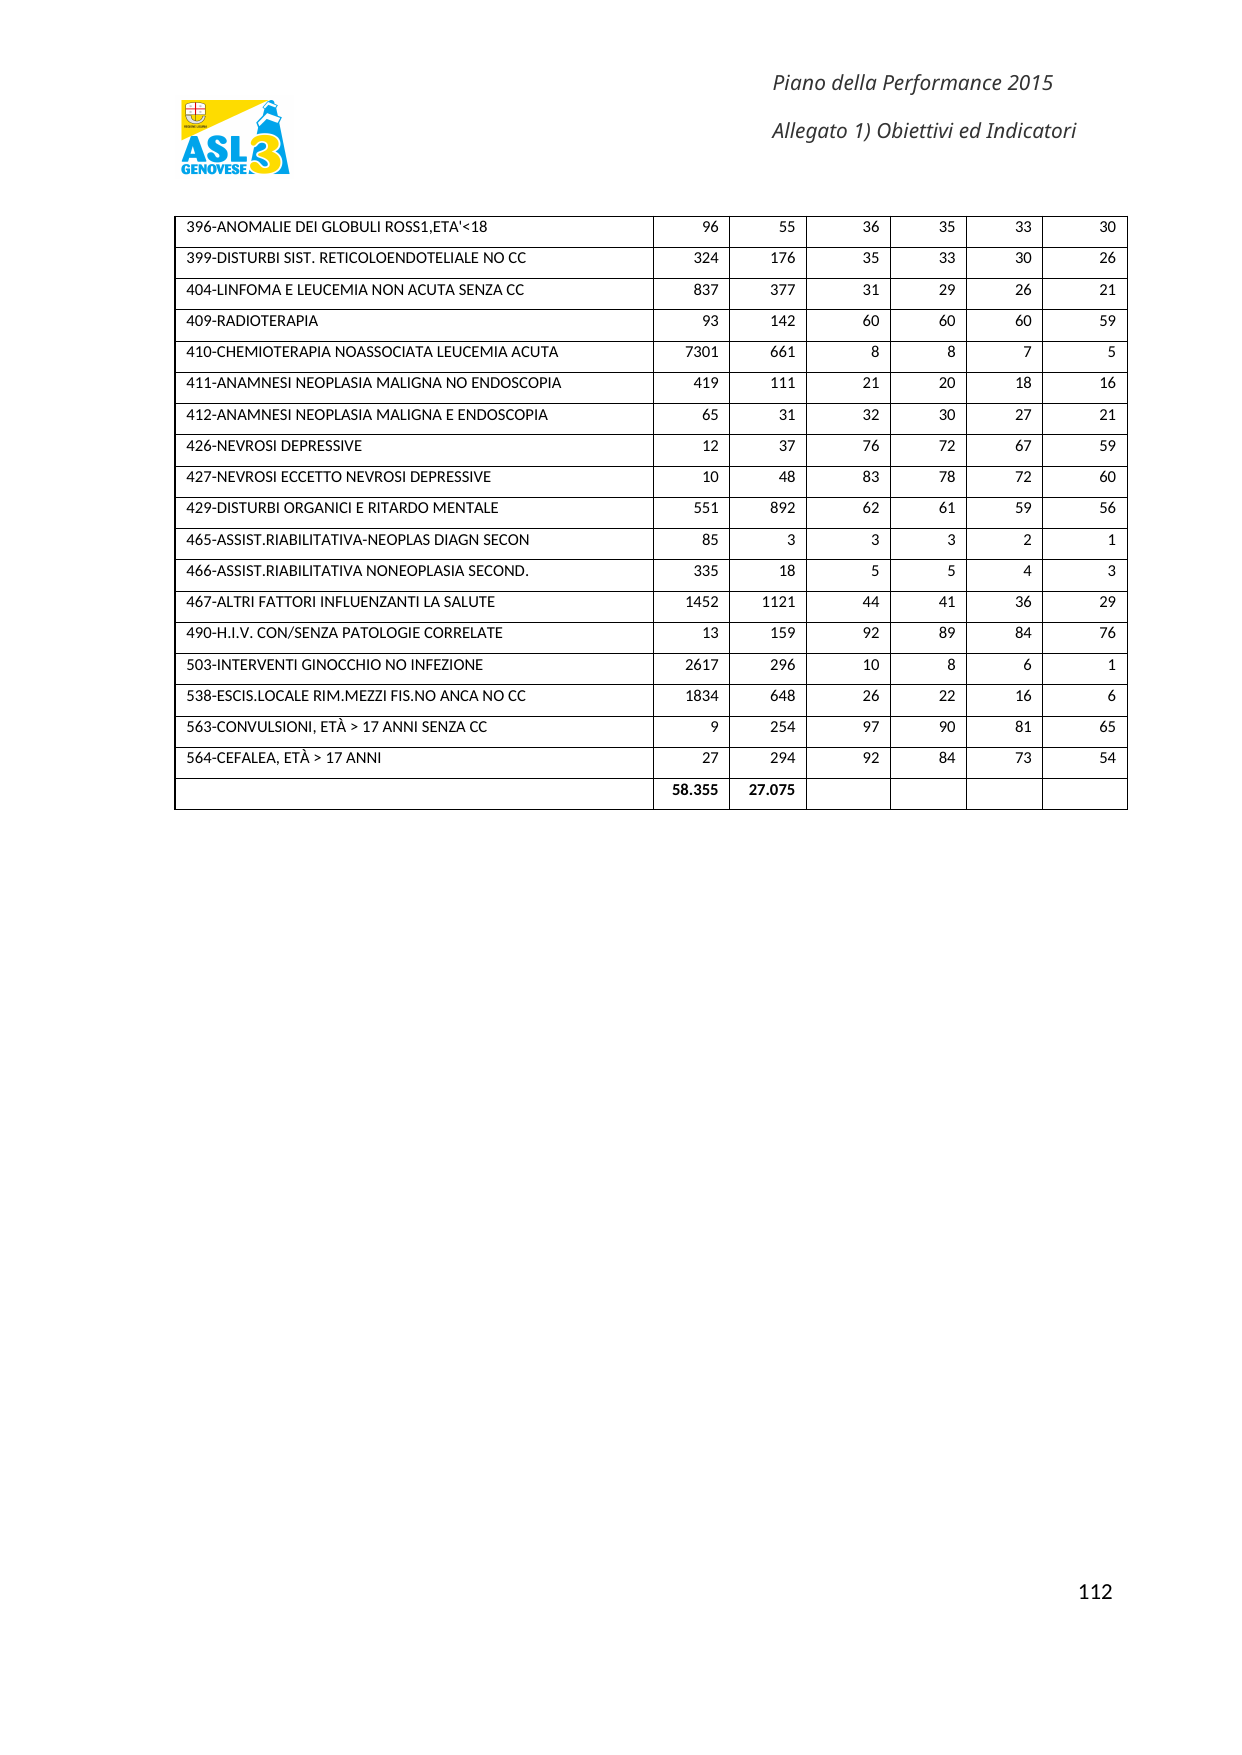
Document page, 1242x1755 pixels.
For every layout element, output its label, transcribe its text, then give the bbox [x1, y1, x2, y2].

table_cell 503-INTERVENTI GINOCCHIO NO INFEZIONE [176, 654, 653, 684]
table_cell 20 [891, 373, 966, 403]
table_cell 335 [654, 560, 729, 591]
table_cell [807, 779, 890, 809]
table_cell 13 [654, 623, 729, 653]
table_cell 61 [891, 498, 966, 528]
table_cell 8 [891, 342, 966, 372]
table_cell 36 [807, 217, 890, 247]
table_cell 92 [807, 748, 890, 778]
table_cell 426-NEVROSI DEPRESSIVE [176, 435, 653, 466]
table_cell 465-ASSIST.RIABILITATIVA-NEOPLAS DIAGN SECON [176, 529, 653, 559]
table_cell 5 [807, 560, 890, 591]
table_cell 97 [807, 717, 890, 747]
table_cell 7 [967, 342, 1042, 372]
table_cell 93 [654, 310, 729, 341]
table_cell 35 [891, 217, 966, 247]
table_cell 33 [891, 248, 966, 278]
table_cell 466-ASSIST.RIABILITATIVA NONEOPLASIA SECOND. [176, 560, 653, 591]
table_cell 81 [967, 717, 1042, 747]
table_cell 48 [730, 467, 806, 497]
table_cell 411-ANAMNESI NEOPLASIA MALIGNA NO ENDOSCOPIA [176, 373, 653, 403]
table_cell 65 [654, 404, 729, 434]
table_cell 1 [1043, 654, 1127, 684]
table_cell 8 [807, 342, 890, 372]
table_cell 60 [1043, 467, 1127, 497]
table_cell 7301 [654, 342, 729, 372]
table_cell 85 [654, 529, 729, 559]
table_cell 5 [1043, 342, 1127, 372]
table_cell 176 [730, 248, 806, 278]
table_cell 538-ESCIS.LOCALE RIM.MEZZI FIS.NO ANCA NO CC [176, 685, 653, 716]
table_cell 4 [967, 560, 1042, 591]
table_cell 96 [654, 217, 729, 247]
table_cell 44 [807, 592, 890, 622]
table_cell 1121 [730, 592, 806, 622]
table_cell 60 [967, 310, 1042, 341]
table_cell 661 [730, 342, 806, 372]
table_cell 648 [730, 685, 806, 716]
table_cell 467-ALTRI FATTORI INFLUENZANTI LA SALUTE [176, 592, 653, 622]
table_cell 92 [807, 623, 890, 653]
table_cell 419 [654, 373, 729, 403]
table_cell 551 [654, 498, 729, 528]
table_cell 54 [1043, 748, 1127, 778]
table_cell 1834 [654, 685, 729, 716]
table_cell 429-DISTURBI ORGANICI E RITARDO MENTALE [176, 498, 653, 528]
table_cell 72 [891, 435, 966, 466]
table_cell 8 [891, 654, 966, 684]
table_cell 31 [807, 279, 890, 309]
table_cell 396-ANOMALIE DEI GLOBULI ROSS1,ETA'<18 [176, 217, 653, 247]
table_cell 59 [967, 498, 1042, 528]
table_cell 27.075 [730, 779, 806, 809]
table_cell 55 [730, 217, 806, 247]
table_cell 21 [807, 373, 890, 403]
table_cell 3 [891, 529, 966, 559]
table_cell 37 [730, 435, 806, 466]
table_cell 3 [807, 529, 890, 559]
table_cell 27 [967, 404, 1042, 434]
table_cell 490-H.I.V. CON/SENZA PATOLOGIE CORRELATE [176, 623, 653, 653]
table_cell 10 [654, 467, 729, 497]
table_cell 58.355 [654, 779, 729, 809]
table_cell 2 [967, 529, 1042, 559]
table_cell 409-RADIOTERAPIA [176, 310, 653, 341]
table_cell 76 [1043, 623, 1127, 653]
table_cell 3 [1043, 560, 1127, 591]
table_cell 59 [1043, 310, 1127, 341]
table_cell 10 [807, 654, 890, 684]
table_cell 29 [891, 279, 966, 309]
table_cell 18 [730, 560, 806, 591]
table_cell 26 [807, 685, 890, 716]
table_cell [967, 779, 1042, 809]
table_cell 59 [1043, 435, 1127, 466]
table_cell 254 [730, 717, 806, 747]
table_cell 89 [891, 623, 966, 653]
table_cell 404-LINFOMA E LEUCEMIA NON ACUTA SENZA CC [176, 279, 653, 309]
table_cell 32 [807, 404, 890, 434]
table_cell 3 [730, 529, 806, 559]
table_cell 84 [967, 623, 1042, 653]
table_cell 16 [1043, 373, 1127, 403]
table_cell 5 [891, 560, 966, 591]
table_cell 12 [654, 435, 729, 466]
table_cell 324 [654, 248, 729, 278]
table_cell 142 [730, 310, 806, 341]
table_cell 410-CHEMIOTERAPIA NOASSOCIATA LEUCEMIA ACUTA [176, 342, 653, 372]
table_cell 892 [730, 498, 806, 528]
table_cell 73 [967, 748, 1042, 778]
table_cell 18 [967, 373, 1042, 403]
table_cell 27 [654, 748, 729, 778]
table_cell 35 [807, 248, 890, 278]
table_cell 427-NEVROSI ECCETTO NEVROSI DEPRESSIVE [176, 467, 653, 497]
table_cell 294 [730, 748, 806, 778]
table_cell 60 [891, 310, 966, 341]
table_cell 30 [891, 404, 966, 434]
table_cell 296 [730, 654, 806, 684]
table_cell 56 [1043, 498, 1127, 528]
table_cell 2617 [654, 654, 729, 684]
table_cell 31 [730, 404, 806, 434]
table_cell 41 [891, 592, 966, 622]
table_cell 377 [730, 279, 806, 309]
table_cell 36 [967, 592, 1042, 622]
table_cell 412-ANAMNESI NEOPLASIA MALIGNA E ENDOSCOPIA [176, 404, 653, 434]
table_cell 1452 [654, 592, 729, 622]
table_cell 563-CONVULSIONI, ETÀ > 17 ANNI SENZA CC [176, 717, 653, 747]
table_cell 76 [807, 435, 890, 466]
table_cell 62 [807, 498, 890, 528]
table_cell 26 [967, 279, 1042, 309]
table_cell 21 [1043, 279, 1127, 309]
table_cell 72 [967, 467, 1042, 497]
table_cell 21 [1043, 404, 1127, 434]
table_cell 84 [891, 748, 966, 778]
table_cell 90 [891, 717, 966, 747]
table_cell 78 [891, 467, 966, 497]
table_cell 60 [807, 310, 890, 341]
table_cell 33 [967, 217, 1042, 247]
table_cell 6 [967, 654, 1042, 684]
table_cell 65 [1043, 717, 1127, 747]
table_cell 111 [730, 373, 806, 403]
table_cell 159 [730, 623, 806, 653]
table_cell 6 [1043, 685, 1127, 716]
table_cell 26 [1043, 248, 1127, 278]
table_cell 22 [891, 685, 966, 716]
table_cell 9 [654, 717, 729, 747]
table_cell 67 [967, 435, 1042, 466]
table_cell [1043, 779, 1127, 809]
table_cell 29 [1043, 592, 1127, 622]
table_cell 1 [1043, 529, 1127, 559]
table_cell 30 [1043, 217, 1127, 247]
table_cell 564-CEFALEA, ETÀ > 17 ANNI [176, 748, 653, 778]
table_cell 30 [967, 248, 1042, 278]
table_cell [891, 779, 966, 809]
table_cell 399-DISTURBI SIST. RETICOLOENDOTELIALE NO CC [176, 248, 653, 278]
table_cell 837 [654, 279, 729, 309]
table_cell 16 [967, 685, 1042, 716]
table_cell 83 [807, 467, 890, 497]
table_cell [176, 779, 653, 809]
